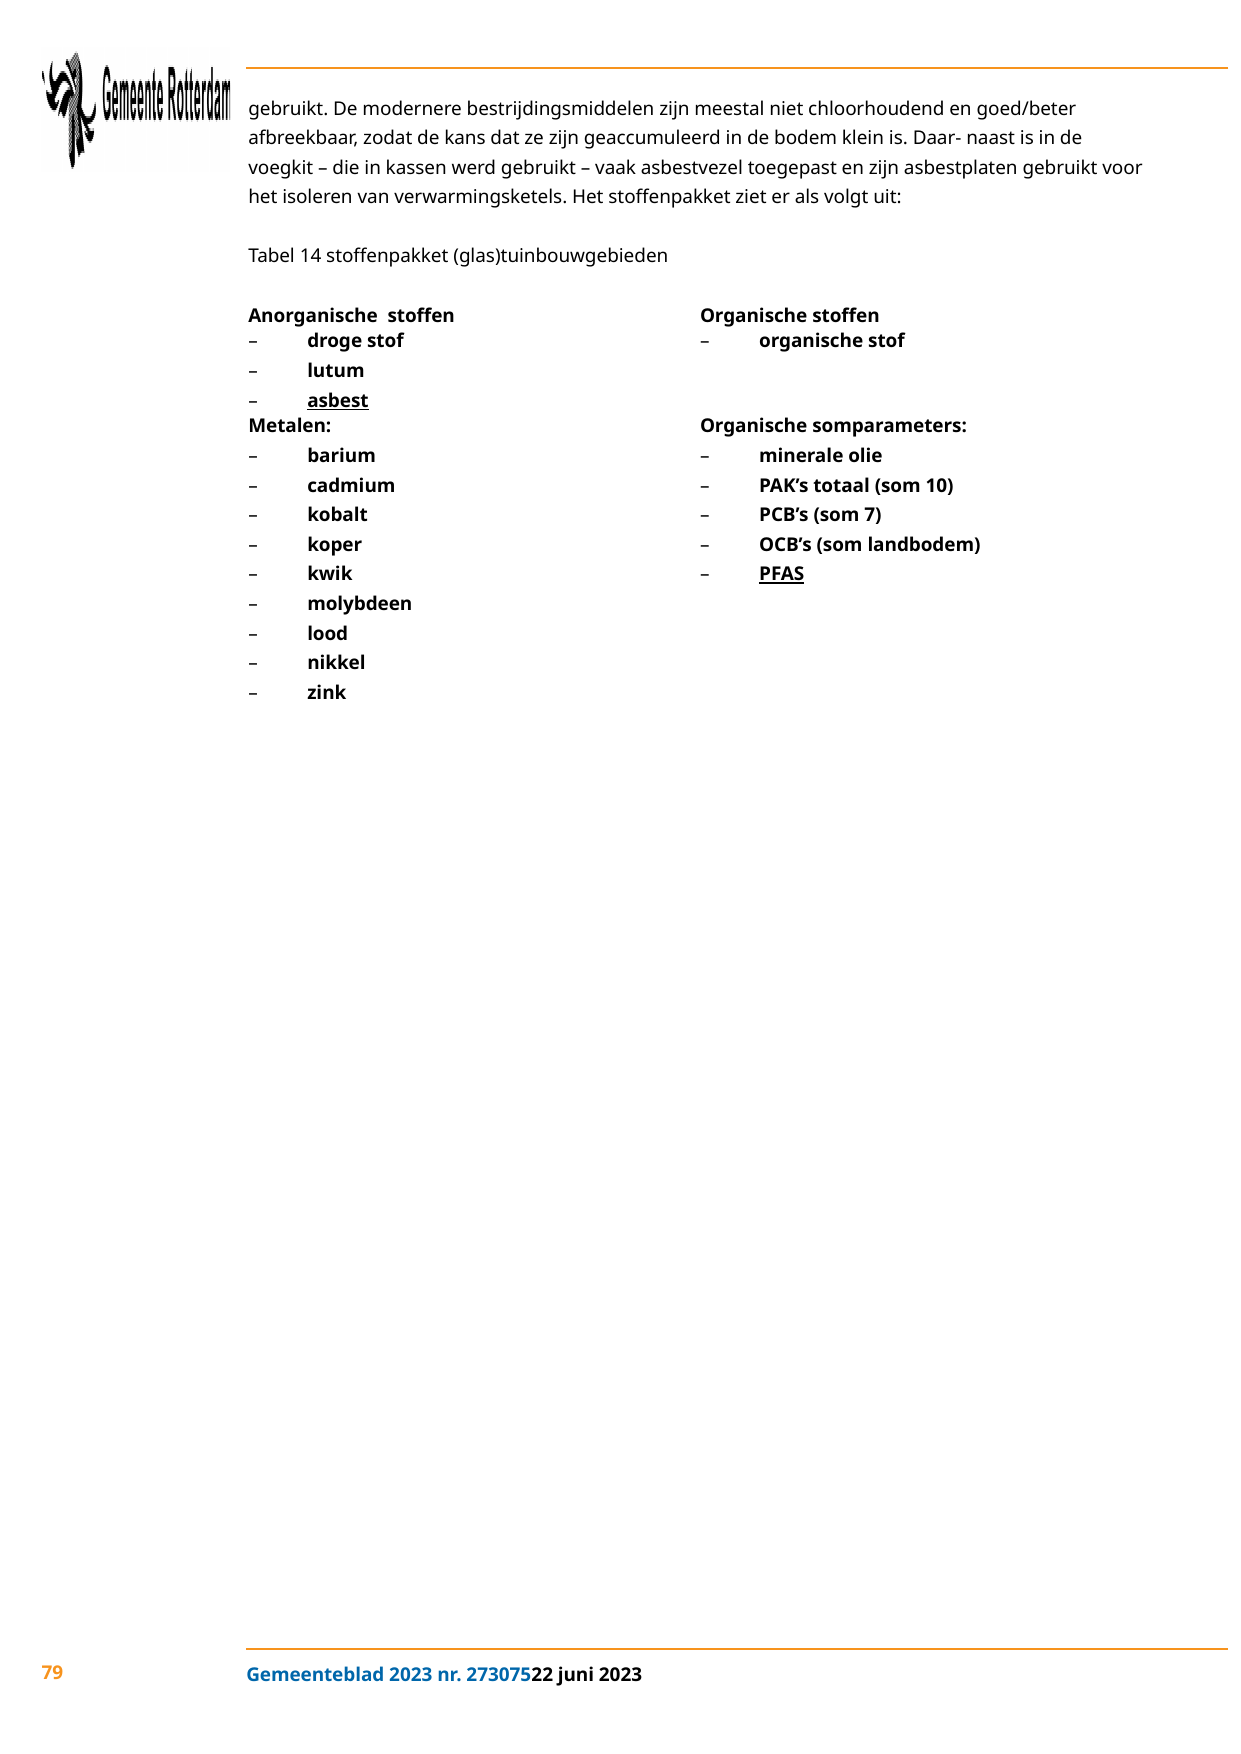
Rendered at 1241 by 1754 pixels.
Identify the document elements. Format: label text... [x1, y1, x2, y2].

table_header Anorganische stoffen [248, 302, 700, 328]
table_cell Organische somparameters: minerale olie PAK’s totaal (som 10) PCB’s (som 7) OCB’s (som landbodem) PFAS [700, 413, 1152, 704]
text Tabel 14 stoffenpakket (glas)tuinbouwgebieden [248, 243, 1152, 268]
table_cell droge stof lutum asbest [248, 328, 700, 413]
picture [41, 47, 231, 172]
text gebruikt. De modernere bestrijdingsmiddelen zijn meestal niet chloorhoudend en goed/beter afbreekbaar, zodat de kans dat ze zijn geaccumuleerd in de bodem klein is. Daar- naast is in de voegkit – die in kassen werd gebruikt – vaak asbestvezel toegepast en zijn asbestplaten gebruikt voor het isoleren van verwarmingsketels. Het stoffenpakket ziet er als volgt uit: [248, 95, 1152, 209]
table_header Organische stoffen [700, 302, 1152, 328]
table_cell organische stof [700, 328, 1152, 413]
table_cell Metalen: barium cadmium kobalt koper kwik molybdeen lood nikkel zink [248, 413, 700, 704]
